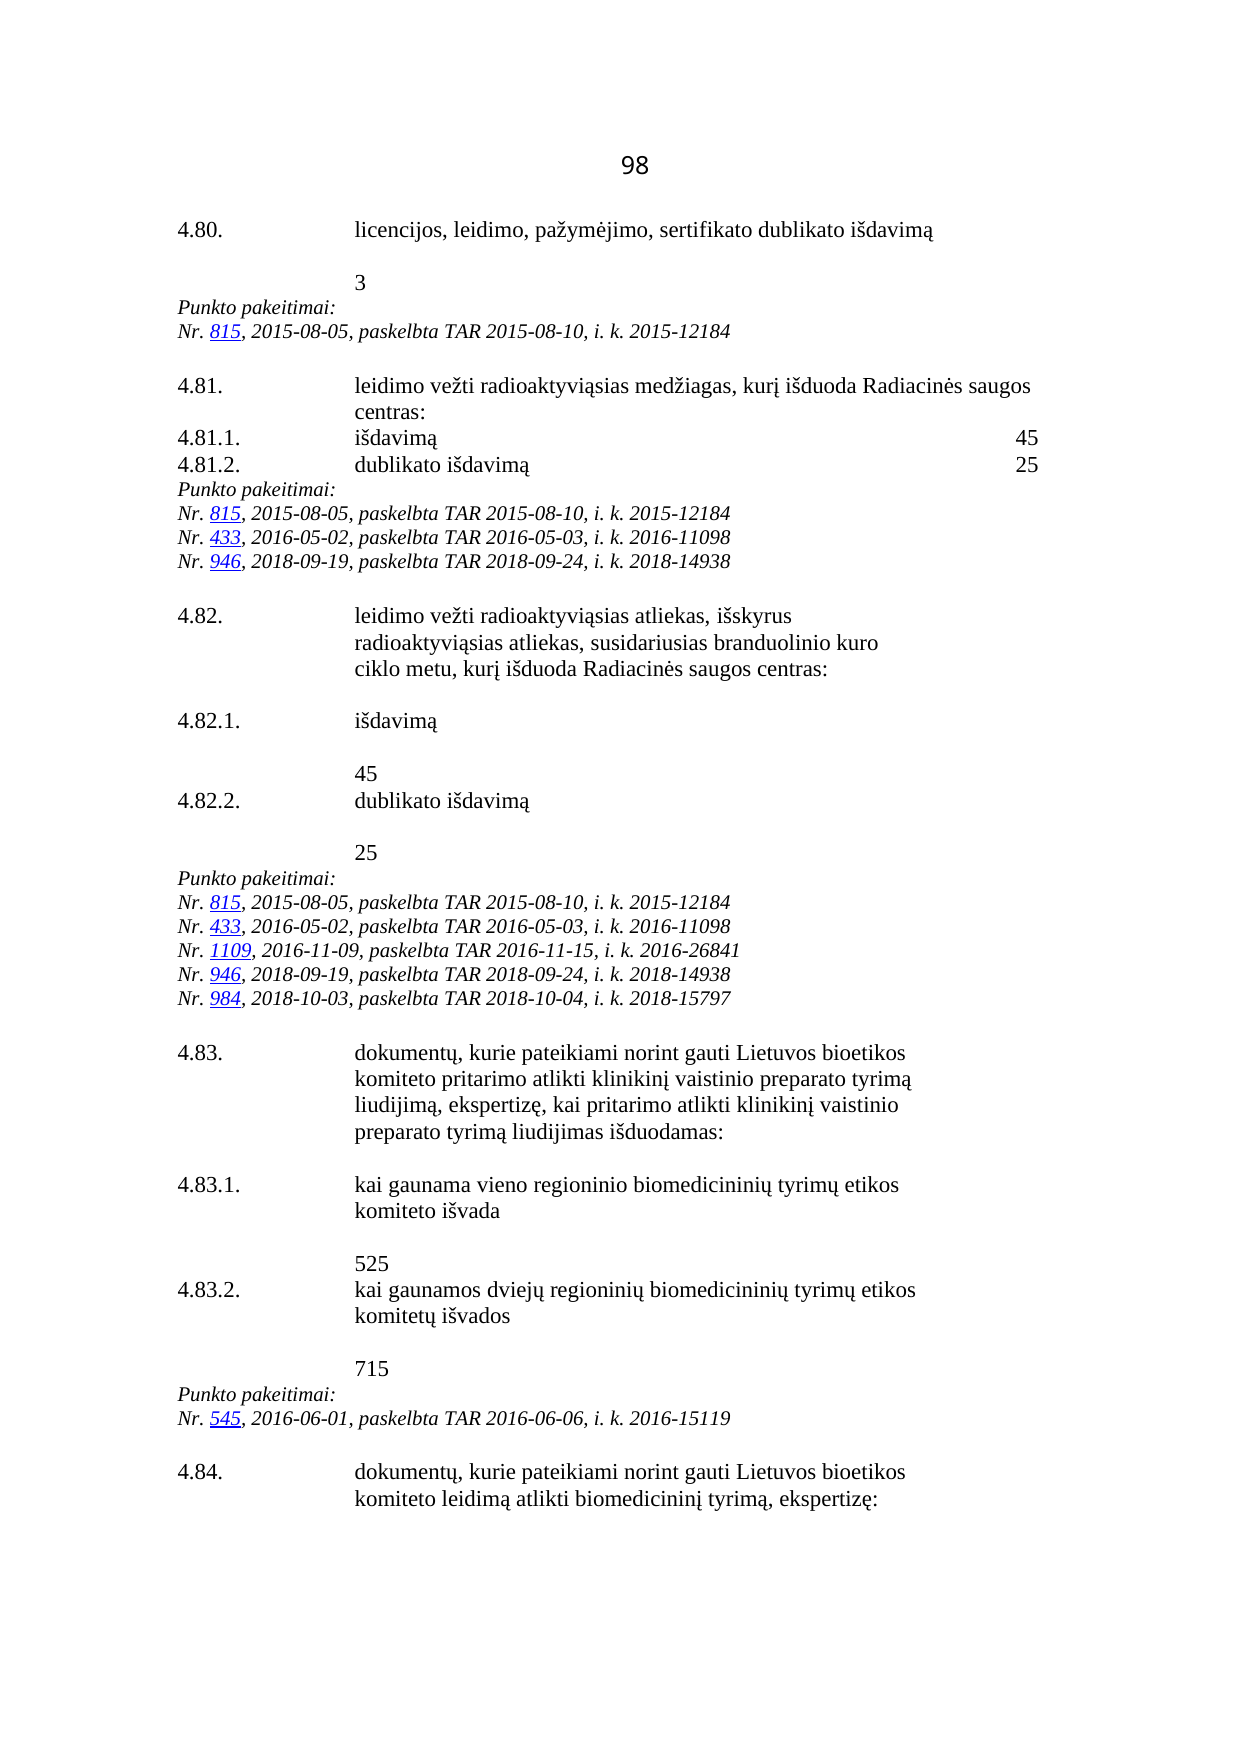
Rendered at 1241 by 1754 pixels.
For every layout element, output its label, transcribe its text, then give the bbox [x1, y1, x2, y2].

text Nr. 433, 2016-05-02, paskelbta TAR 2016-05-03, i. k. 2016-11098 [177, 525, 1093, 549]
text 4.82. leidimo vežti radioaktyviąsias atliekas, išskyrus radioaktyviąsias atliekas, susidariusias branduolinio kuro ciklo metu, kurį išduoda Radiacinės saugos centras: [177, 602, 916, 708]
text Nr. 984, 2018-10-03, paskelbta TAR 2018-10-04, i. k. 2018-15797 [177, 986, 1093, 1010]
text Punkto pakeitimai: [177, 1381, 1093, 1406]
text Nr. 946, 2018-09-19, paskelbta TAR 2018-09-24, i. k. 2018-14938 [177, 549, 1093, 573]
text Punkto pakeitimai: [177, 477, 1093, 501]
text Nr. 946, 2018-09-19, paskelbta TAR 2018-09-24, i. k. 2018-14938 [177, 962, 1093, 986]
text 4.83.1. kai gaunama vieno regioninio biomedicininių tyrimų etikos komiteto išvada 525 [177, 1171, 945, 1276]
text Nr. 433, 2016-05-02, paskelbta TAR 2016-05-03, i. k. 2016-11098 [177, 914, 1093, 938]
text 4.83.2. kai gaunamos dviejų regioninių biomedicininių tyrimų etikos komitetų išvados 715 [177, 1276, 945, 1381]
text Punkto pakeitimai: [177, 866, 1093, 890]
text Nr. 815, 2015-08-05, paskelbta TAR 2015-08-10, i. k. 2015-12184 [177, 501, 1093, 525]
text 4.81.1. išdavimą 45 [177, 424, 1093, 451]
text 4.80. licencijos, leidimo, pažymėjimo, sertifikato dublikato išdavimą 3 [177, 216, 945, 295]
text 4.81. leidimo vežti radioaktyviąsias medžiagas, kurį išduoda Radiacinės saugos centras: [177, 372, 1093, 424]
text 4.84. dokumentų, kurie pateikiami norint gauti Lietuvos bioetikos komiteto leidimą atlikti biomedicininį tyrimą, ekspertizę: [177, 1458, 975, 1537]
text 4.82.2. dublikato išdavimą 25 [177, 787, 916, 866]
text Punkto pakeitimai: [177, 295, 1093, 319]
text 4.82.1. išdavimą 45 [177, 708, 916, 787]
text Nr. 815, 2015-08-05, paskelbta TAR 2015-08-10, i. k. 2015-12184 [177, 319, 1093, 343]
text Nr. 1109, 2016-11-09, paskelbta TAR 2016-11-15, i. k. 2016-26841 [177, 938, 1093, 962]
text 4.83. dokumentų, kurie pateikiami norint gauti Lietuvos bioetikos komiteto pritarimo atlikti klinikinį vaistinio preparato tyrimą liudijimą, ekspertizę, kai pritarimo atlikti klinikinį vaistinio preparato tyrimą liudijimas išduodamas: [177, 1039, 945, 1171]
text Nr. 545, 2016-06-01, paskelbta TAR 2016-06-06, i. k. 2016-15119 [177, 1406, 1093, 1429]
text Nr. 815, 2015-08-05, paskelbta TAR 2015-08-10, i. k. 2015-12184 [177, 890, 1093, 914]
text 4.81.2. dublikato išdavimą 25 [177, 451, 1093, 477]
